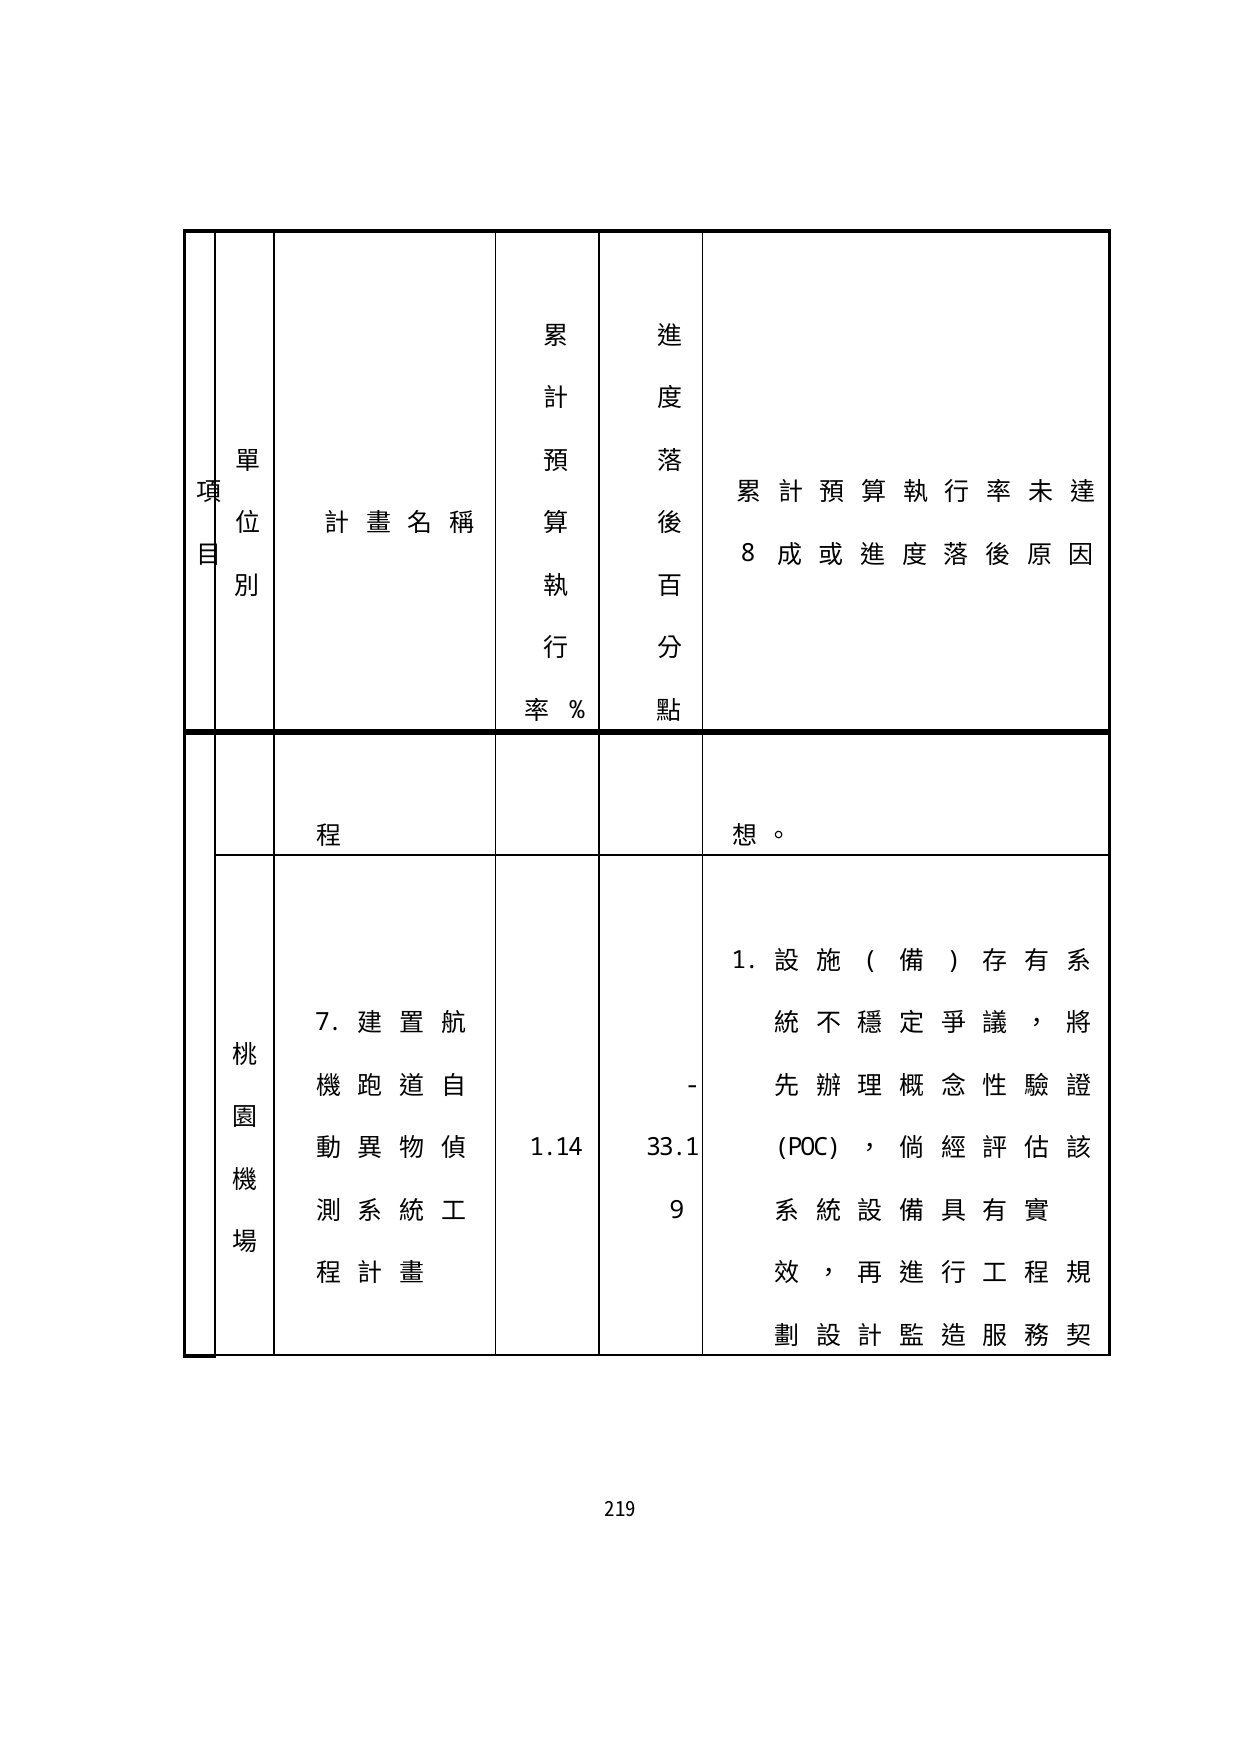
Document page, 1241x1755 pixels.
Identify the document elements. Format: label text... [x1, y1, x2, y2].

table_cell 想。 [703, 735, 1108, 854]
table_cell 桃園機場 [216, 856, 273, 1354]
table_cell 松山機場 [216, 735, 273, 854]
table_header 累計預算執行率% [496, 233, 598, 729]
table_cell 7.建置航機跑道自動異物偵測系統工程計畫 [275, 856, 495, 1354]
table_header 累計預算執行率未達8成或進度落後原因 [703, 233, 1108, 729]
table_cell 未屆期計畫 [186, 735, 214, 1354]
table_header 進度落後百分點 [600, 233, 702, 729]
table_header 項目 [186, 233, 214, 729]
table_cell 1.14 [496, 856, 598, 1354]
table_cell [496, 735, 598, 854]
table_header 計畫名稱 [275, 233, 495, 729]
table_header 單位別 [216, 233, 273, 729]
table_cell [600, 735, 702, 854]
table_cell -33.19 [600, 856, 702, 1354]
table_cell 程 [275, 735, 495, 854]
table_cell 1.設施(備)存有系統不穩定爭議，將先辦理概念性驗證(POC)，倘經評估該系統設備具有實效，再進行工程規劃設計監造服務契 [703, 856, 1108, 1354]
